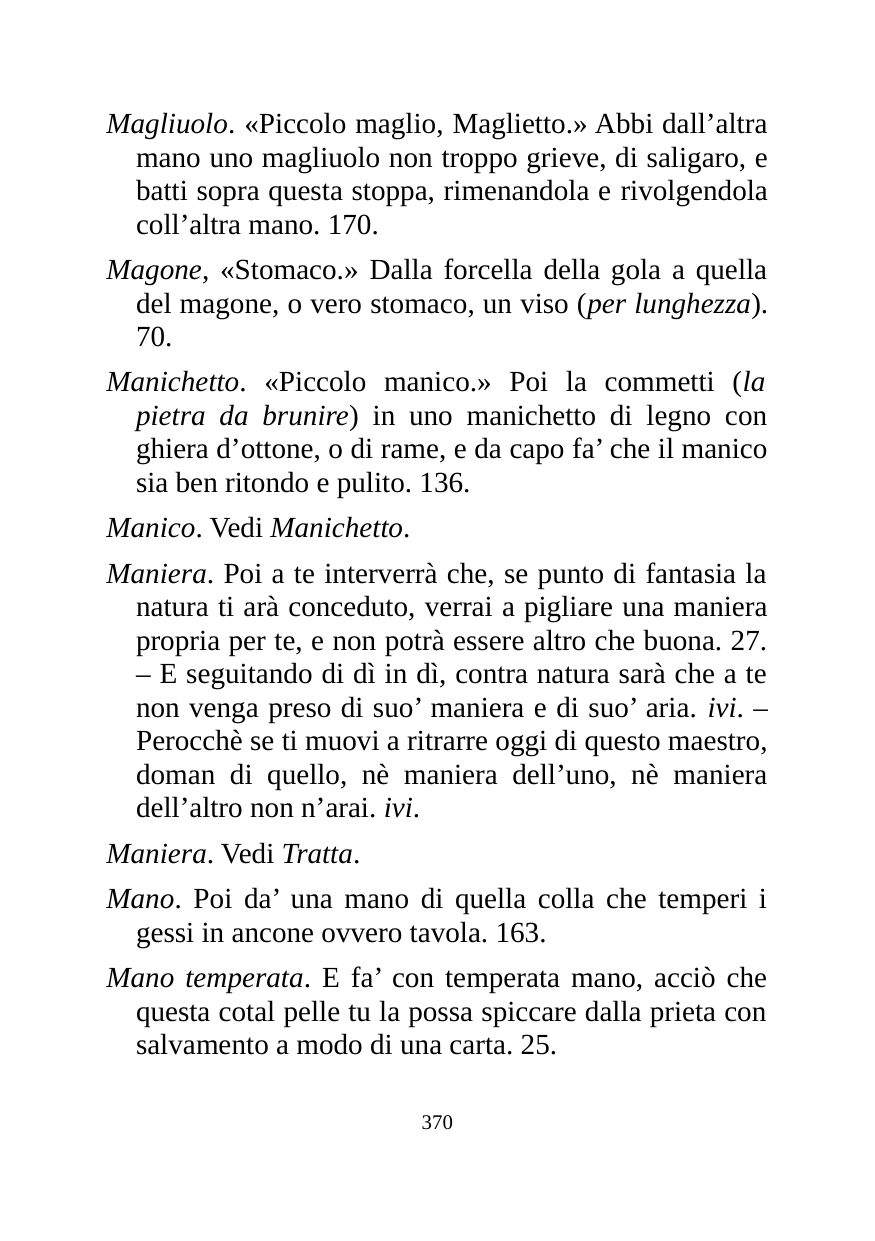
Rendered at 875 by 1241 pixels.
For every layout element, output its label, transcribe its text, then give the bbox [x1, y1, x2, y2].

text Manico. Vedi Manichetto. [106, 511, 768, 544]
text Magliuolo. «Piccolo maglio, Maglietto.» Abbi dall’altra mano uno magliuolo non troppo grieve, di saligaro, e batti sopra questa stoppa, rimenandola e rivolgendola coll’altra mano. 170. [106, 106, 768, 240]
text Mano temperata. E fa’ con temperata mano, acciò che questa cotal pelle tu la possa spiccare dalla prieta con salvamento a modo di una carta. 25. [106, 960, 768, 1061]
text Manichetto. «Piccolo manico.» Poi la commetti (la pietra da brunire) in uno manichetto di legno con ghiera d’ottone, o di rame, e da capo fa’ che il manico sia ben ritondo e pulito. 136. [106, 364, 768, 499]
text Maniera. Vedi Tratta. [106, 836, 768, 869]
text Magone, «Stomaco.» Dalla forcella della gola a quella del magone, o vero stomaco, un viso (per lunghezza). 70. [106, 252, 768, 353]
text Maniera. Poi a te interverrà che, se punto di fantasia la natura ti arà conceduto, verrai a pigliare una maniera propria per te, e non potrà essere altro che buona. 27. – E seguitando di dì in dì, contra natura sarà che a te non venga preso di suo’ maniera e di suo’ aria. ivi. – Perocchè se ti muovi a ritrarre oggi di questo maestro, doman di quello, nè maniera dell’uno, nè maniera dell’altro non n’arai. ivi. [106, 556, 768, 824]
text Mano. Poi da’ una mano di quella colla che temperi i gessi in ancone ovvero tavola. 163. [106, 881, 768, 948]
